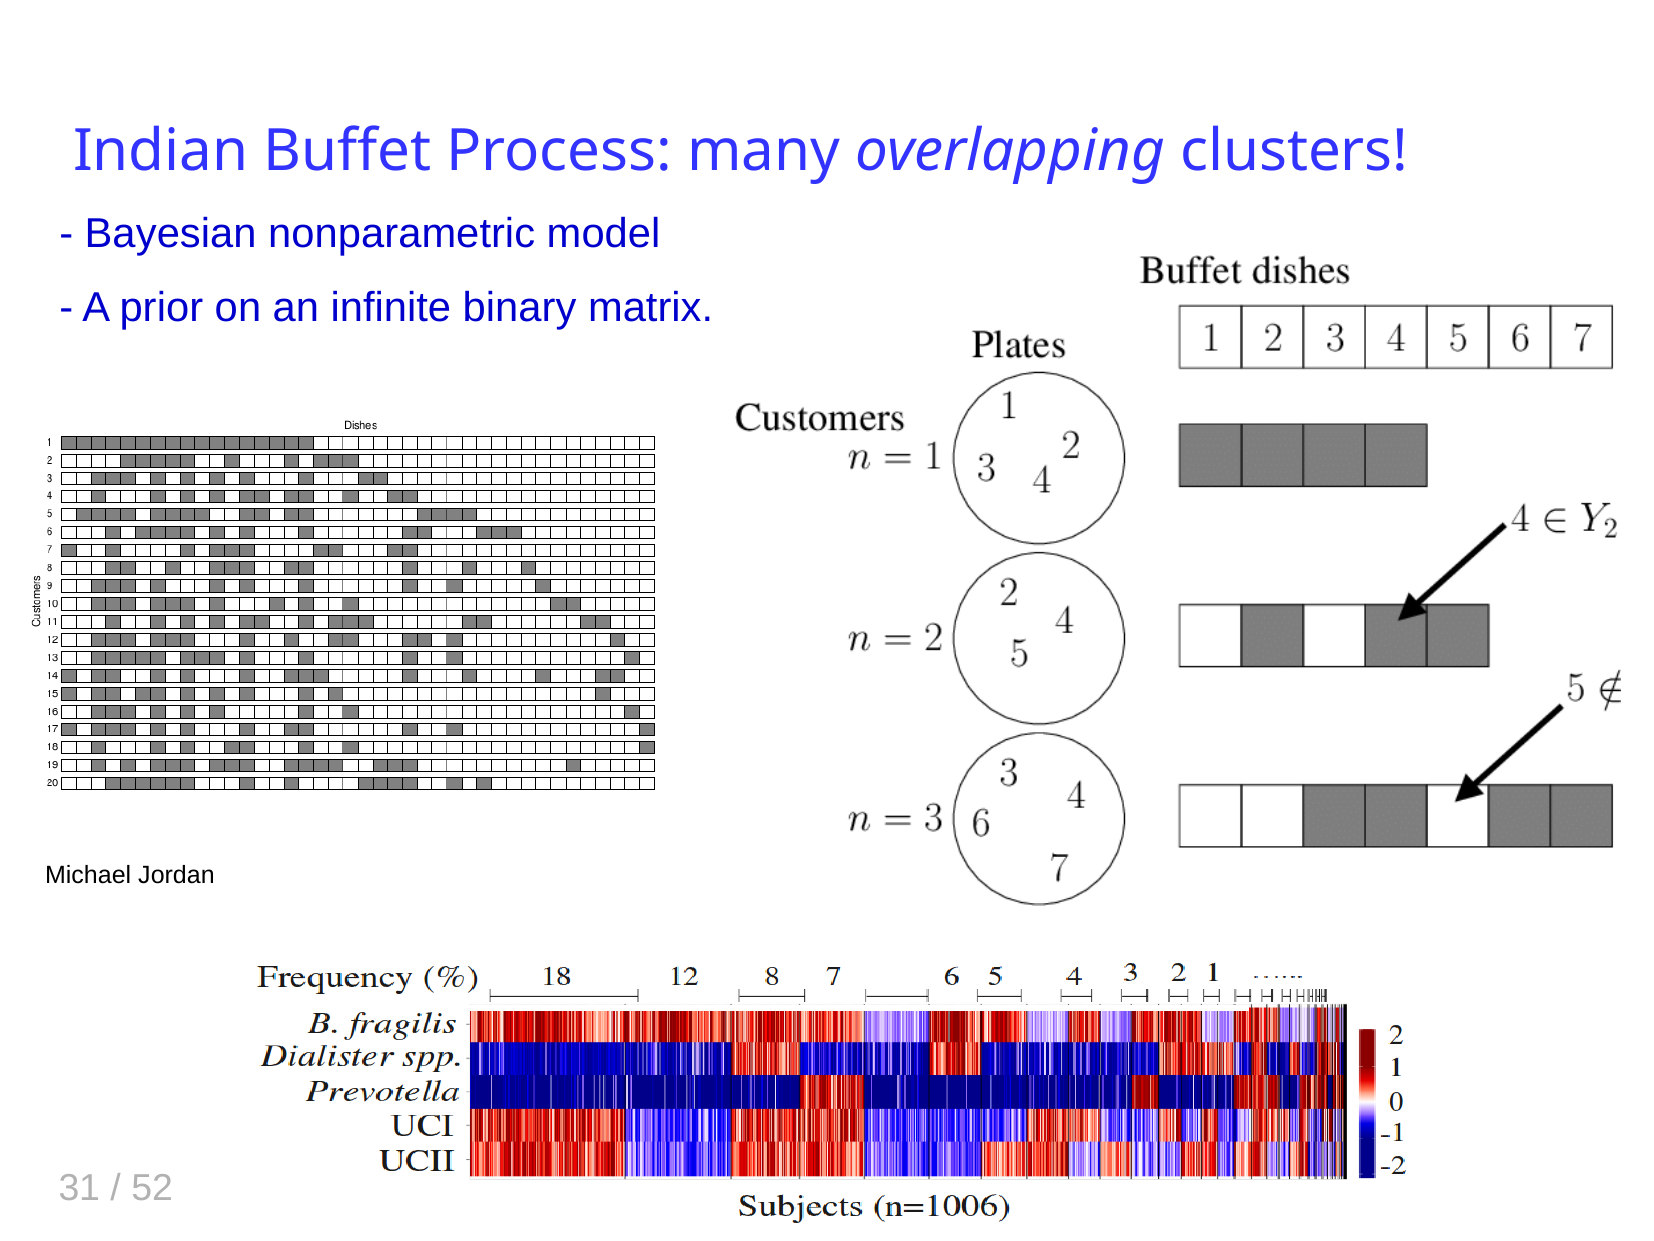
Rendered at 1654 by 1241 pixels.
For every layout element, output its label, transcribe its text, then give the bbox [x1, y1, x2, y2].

text_box Indian Buffet Process: many overlapping clusters! [47, 44, 1021, 241]
picture [734, 254, 1621, 906]
text_box <number> / 52 [43, 1159, 338, 1220]
text_box Michael Jordan [31, 851, 428, 931]
picture [224, 953, 1419, 1231]
text_box - Bayesian nonparametric model - A prior on an infinite binary matrix. [45, 198, 751, 361]
picture [14, 419, 688, 800]
